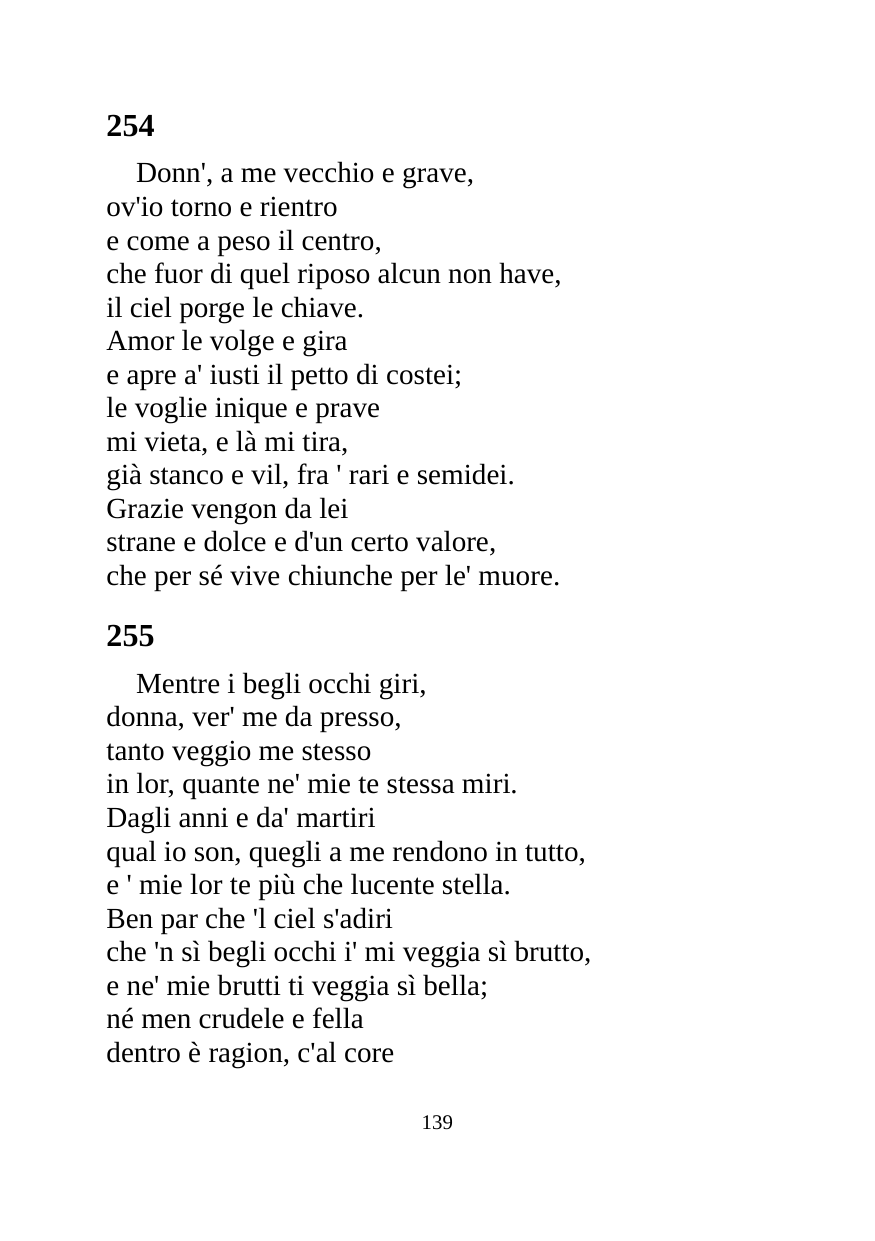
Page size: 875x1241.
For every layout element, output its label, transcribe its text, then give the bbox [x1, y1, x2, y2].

text Amor le volge e gira [106, 323, 768, 357]
text Donn', a me vecchio e grave, [106, 156, 768, 189]
text Mentre i begli occhi giri, [106, 666, 768, 699]
text e apre a' iusti il petto di costei; [106, 357, 768, 390]
text il ciel porge le chiave. [106, 290, 768, 323]
text Ben par che 'l ciel s'adiri [106, 901, 768, 934]
text e ' mie lor te più che lucente stella. [106, 867, 768, 901]
subtitle 254 [106, 106, 768, 143]
text e come a peso il centro, [106, 223, 768, 256]
text che 'n sì begli occhi i' mi veggia sì brutto, [106, 934, 768, 968]
text donna, ver' me da presso, [106, 699, 768, 733]
text e ne' mie brutti ti veggia sì bella; [106, 968, 768, 1001]
text strane e dolce e d'un certo valore, [106, 524, 768, 558]
text che fuor di quel riposo alcun non have, [106, 256, 768, 290]
text che per sé vive chiunche per le' muore. [106, 558, 768, 592]
text tanto veggio me stesso [106, 733, 768, 767]
subtitle 255 [106, 617, 768, 653]
text dentro è ragion, c'al core [106, 1035, 768, 1068]
text già stanco e vil, fra ' rari e semidei. [106, 457, 768, 491]
text ov'io torno e rientro [106, 189, 768, 223]
text Dagli anni e da' martiri [106, 800, 768, 834]
text in lor, quante ne' mie te stessa miri. [106, 767, 768, 800]
text né men crudele e fella [106, 1001, 768, 1035]
text mi vieta, e là mi tira, [106, 424, 768, 457]
text Grazie vengon da lei [106, 491, 768, 524]
text le voglie inique e prave [106, 390, 768, 424]
text qual io son, quegli a me rendono in tutto, [106, 834, 768, 867]
